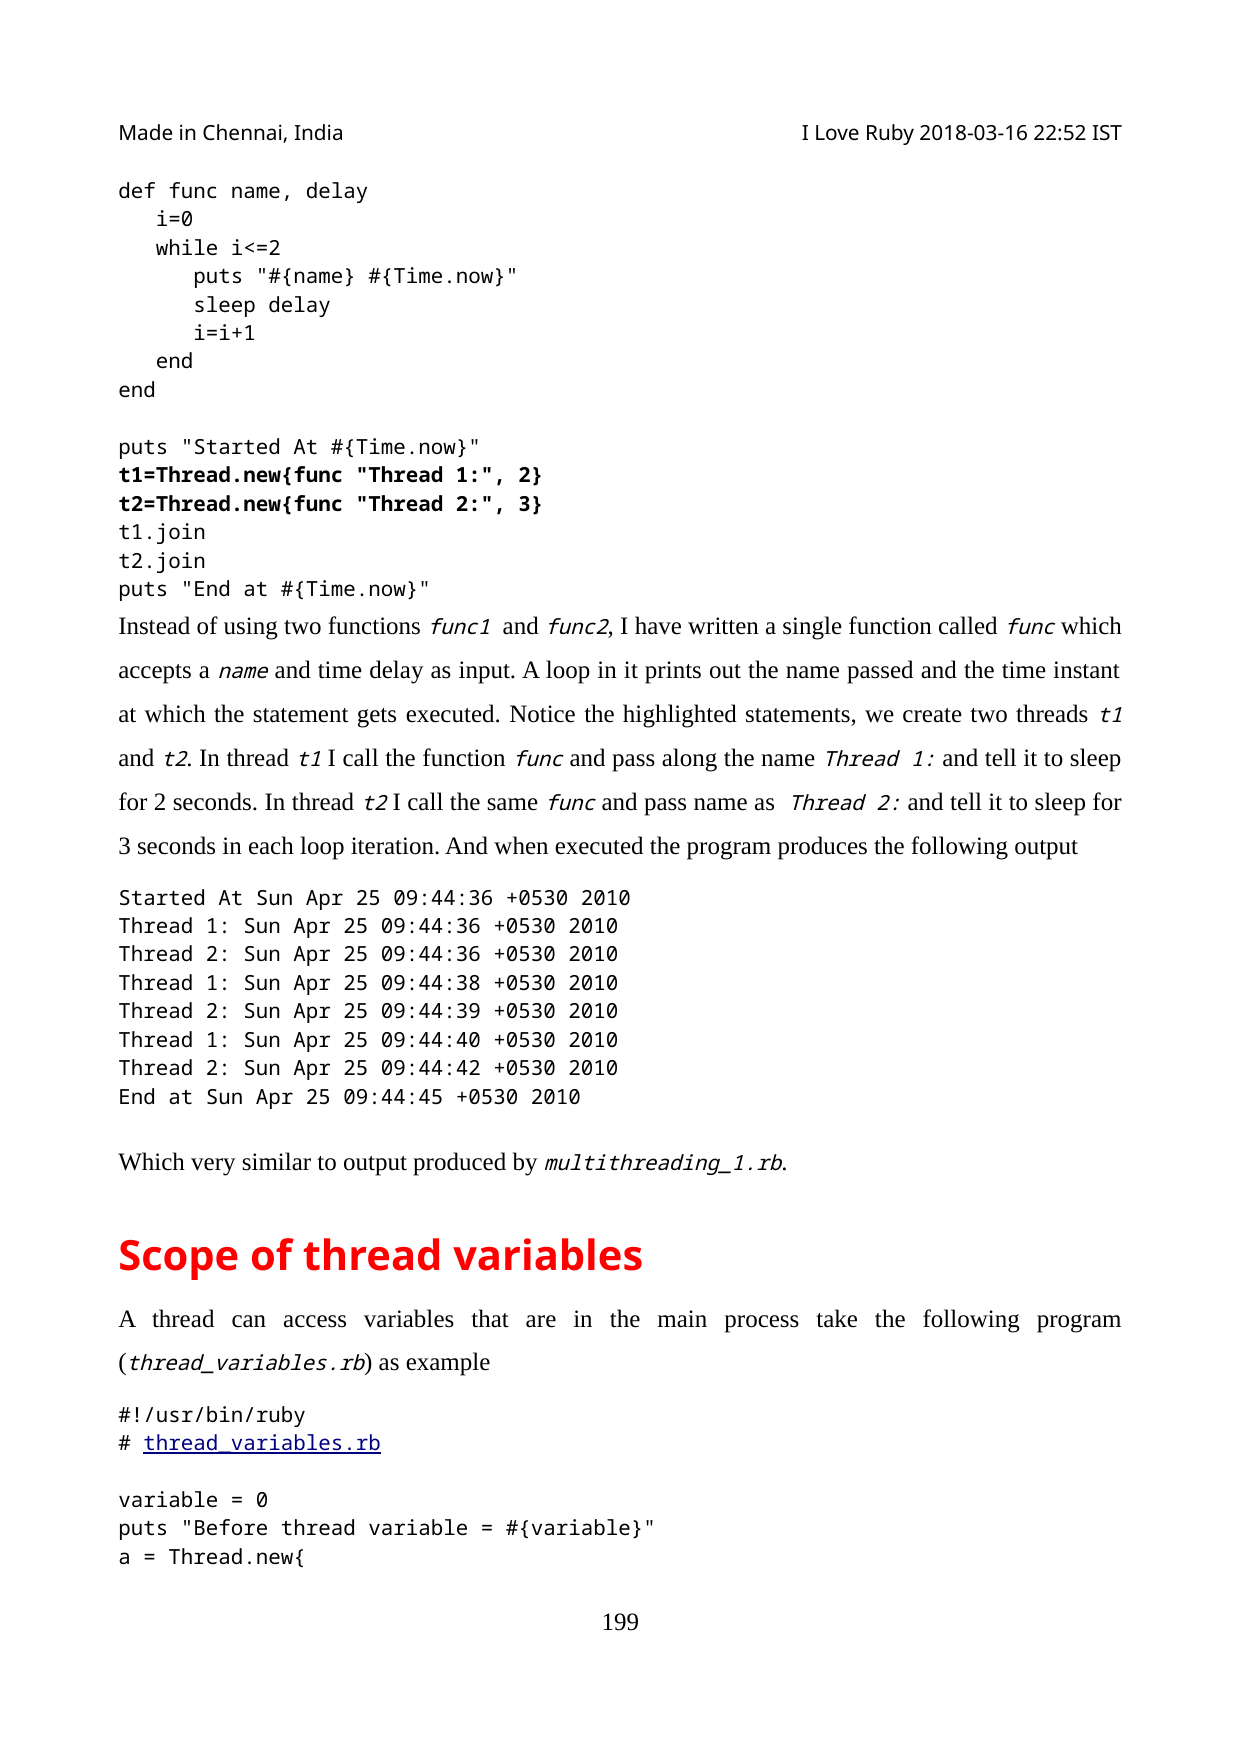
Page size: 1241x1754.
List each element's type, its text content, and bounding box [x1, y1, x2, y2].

text sleep delay [118, 290, 1122, 318]
text puts "Started At #{Time.now}" [118, 432, 1122, 460]
text t1.join [118, 517, 1122, 546]
subtitle Scope of thread variables [118, 1226, 1122, 1282]
text #!/usr/bin/ruby [118, 1400, 1122, 1428]
text a = Thread.new{ [118, 1542, 1122, 1570]
text Thread 1: Sun Apr 25 09:44:40 +0530 2010 [118, 1025, 1122, 1053]
text Thread 1: Sun Apr 25 09:44:36 +0530 2010 [118, 911, 1122, 939]
text Which very similar to output produced by multithreading_1.rb. [118, 1147, 1122, 1177]
text t2=Thread.new{func "Thread 2:", 3} [118, 489, 1122, 517]
text i=i+1 [118, 318, 1122, 347]
text puts "End at #{Time.now}" [118, 574, 1122, 603]
text puts "#{name} #{Time.now}" [118, 261, 1122, 290]
text Thread 1: Sun Apr 25 09:44:38 +0530 2010 [118, 968, 1122, 996]
text Thread 2: Sun Apr 25 09:44:39 +0530 2010 [118, 996, 1122, 1025]
text t1=Thread.new{func "Thread 1:", 2} [118, 460, 1122, 489]
text # thread_variables.rb [118, 1428, 1122, 1457]
text while i<=2 [118, 233, 1122, 261]
text t2.join [118, 546, 1122, 574]
text variable = 0 [118, 1485, 1122, 1513]
text end [118, 375, 1122, 403]
text puts "Before thread variable = #{variable}" [118, 1513, 1122, 1542]
text End at Sun Apr 25 09:44:45 +0530 2010 [118, 1082, 1122, 1110]
text Thread 2: Sun Apr 25 09:44:42 +0530 2010 [118, 1053, 1122, 1082]
text Instead of using two functions func1 and func2, I have written a single function called func which accepts a name and time delay as input. A loop in it prints out the name passed and the time instant at which the statement gets executed. Notice the highlighted statements, we create two threads t1 and t2. In thread t1 I call the function func and pass along the name Thread 1: and tell it to sleep for 2 seconds. In thread t2 I call the same func and pass name as Thread 2: and tell it to sleep for 3 seconds in each loop iteration. And when executed the program produces the following output [118, 611, 1122, 859]
text def func name, delay [118, 176, 1122, 204]
text A thread can access variables that are in the main process take the following program (thread_variables.rb) as example [118, 1304, 1122, 1376]
text Thread 2: Sun Apr 25 09:44:36 +0530 2010 [118, 939, 1122, 968]
text i=0 [118, 204, 1122, 233]
text end [118, 347, 1122, 375]
text Started At Sun Apr 25 09:44:36 +0530 2010 [118, 883, 1122, 911]
